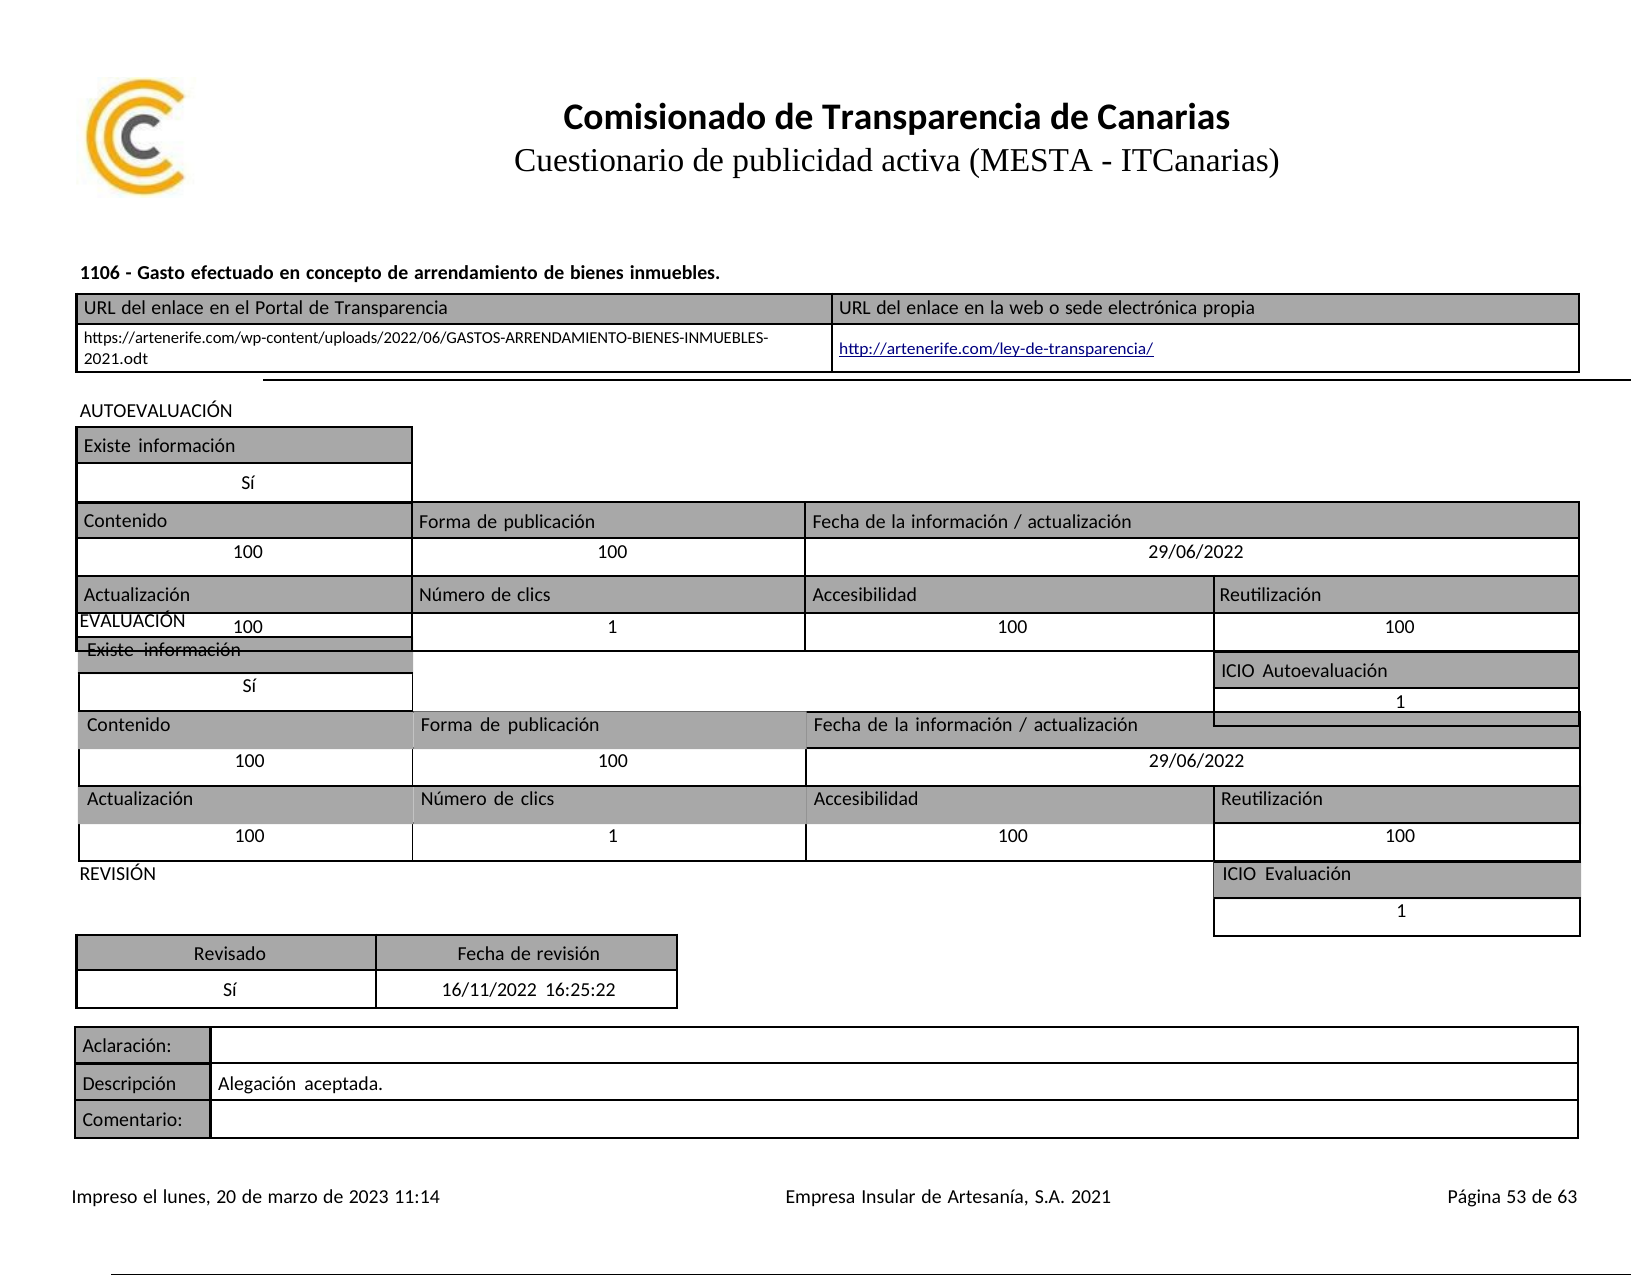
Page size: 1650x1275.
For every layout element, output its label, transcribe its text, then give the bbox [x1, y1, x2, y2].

table_cell Alegación aceptada. [212, 1064, 1577, 1099]
table_cell http://artenerife.com/ley-de-transparencia/ [833, 325, 1578, 371]
table_cell Comentario: [76, 1101, 209, 1137]
table_header Existe información [78, 428, 411, 462]
table_header Aclaración: [76, 1028, 209, 1062]
text AUTOEVALUACIÓN [79, 398, 1594, 422]
table_cell 100 [413, 539, 804, 574]
table_header URL del enlace en el Portal de Transparencia [78, 295, 831, 323]
table_cell 100 [78, 614, 411, 636]
table_cell 29/06/2022 [806, 539, 1578, 574]
table_cell Número de clics [413, 577, 804, 612]
table_cell Forma de publicación [413, 503, 804, 537]
table_cell 1 [1215, 689, 1578, 711]
table_header [212, 1028, 1577, 1062]
table_cell Descripción [76, 1065, 209, 1099]
table_cell Reutilización [1215, 577, 1578, 612]
picture [76, 77, 197, 198]
table_cell 1 [413, 614, 804, 649]
table_cell 100 [1215, 614, 1578, 649]
table_cell Actualización [78, 577, 411, 612]
table_cell Fecha de la información / actualización [806, 503, 1578, 537]
table_header URL del enlace en la web o sede electrónica propia [833, 295, 1578, 323]
table_cell [80, 675, 412, 710]
table_cell Contenido [78, 504, 411, 537]
table_cell Sí [78, 971, 375, 1007]
table_cell https://artenerife.com/wp-content/uploads/2022/06/GASTOS-ARRENDAMIENTO-BIENES-INMUEBLES- 2021.odt [78, 325, 831, 371]
table_cell [413, 652, 1213, 711]
table_cell Accesibilidad [806, 577, 1213, 612]
table_cell 100 [78, 539, 411, 574]
table_cell ICIO Autoevaluación [1215, 653, 1578, 687]
table_cell 100 [806, 614, 1213, 649]
table_cell Sí [78, 464, 411, 501]
table_header Revisado [78, 936, 375, 969]
text 1106 - Gasto efectuado en concepto de arrendamiento de bienes inmuebles. [79, 261, 1594, 285]
table_header Fecha de revisión [377, 936, 676, 969]
table_header [413, 426, 1579, 501]
table_cell 16/11/2022 16:25:22 [377, 971, 676, 1007]
table_cell [212, 1101, 1577, 1137]
